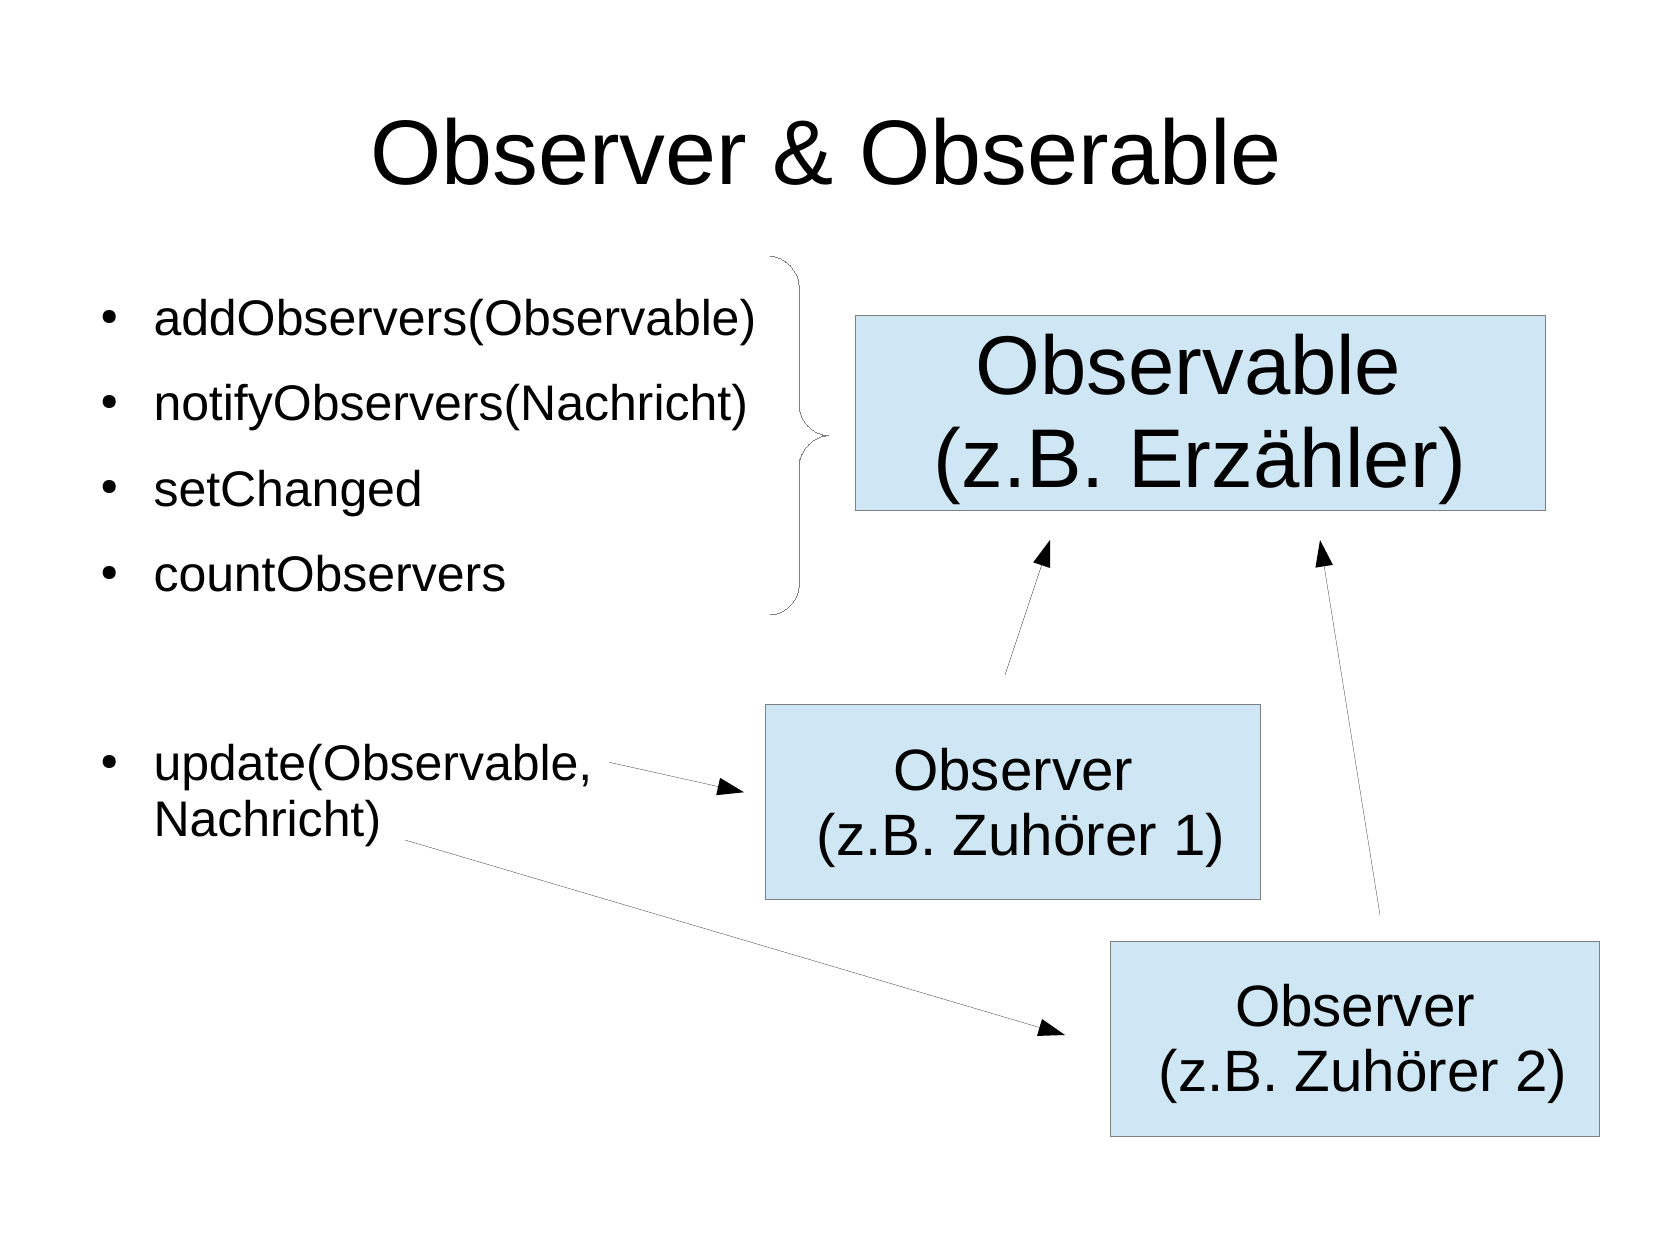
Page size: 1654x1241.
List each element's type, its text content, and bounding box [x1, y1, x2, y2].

text_box Observer (z.B. Zuhörer 2) [1110, 941, 1600, 1137]
title Observer & Obserable [82, 49, 1571, 257]
list addObservers(Observable) notifyObservers(Nachricht) setChanged countObservers update(Observable, Nachricht) [82, 290, 793, 1010]
text_box Observer (z.B. Zuhörer 1) [765, 704, 1261, 900]
text_box Observable (z.B. Erzähler) [855, 315, 1546, 511]
